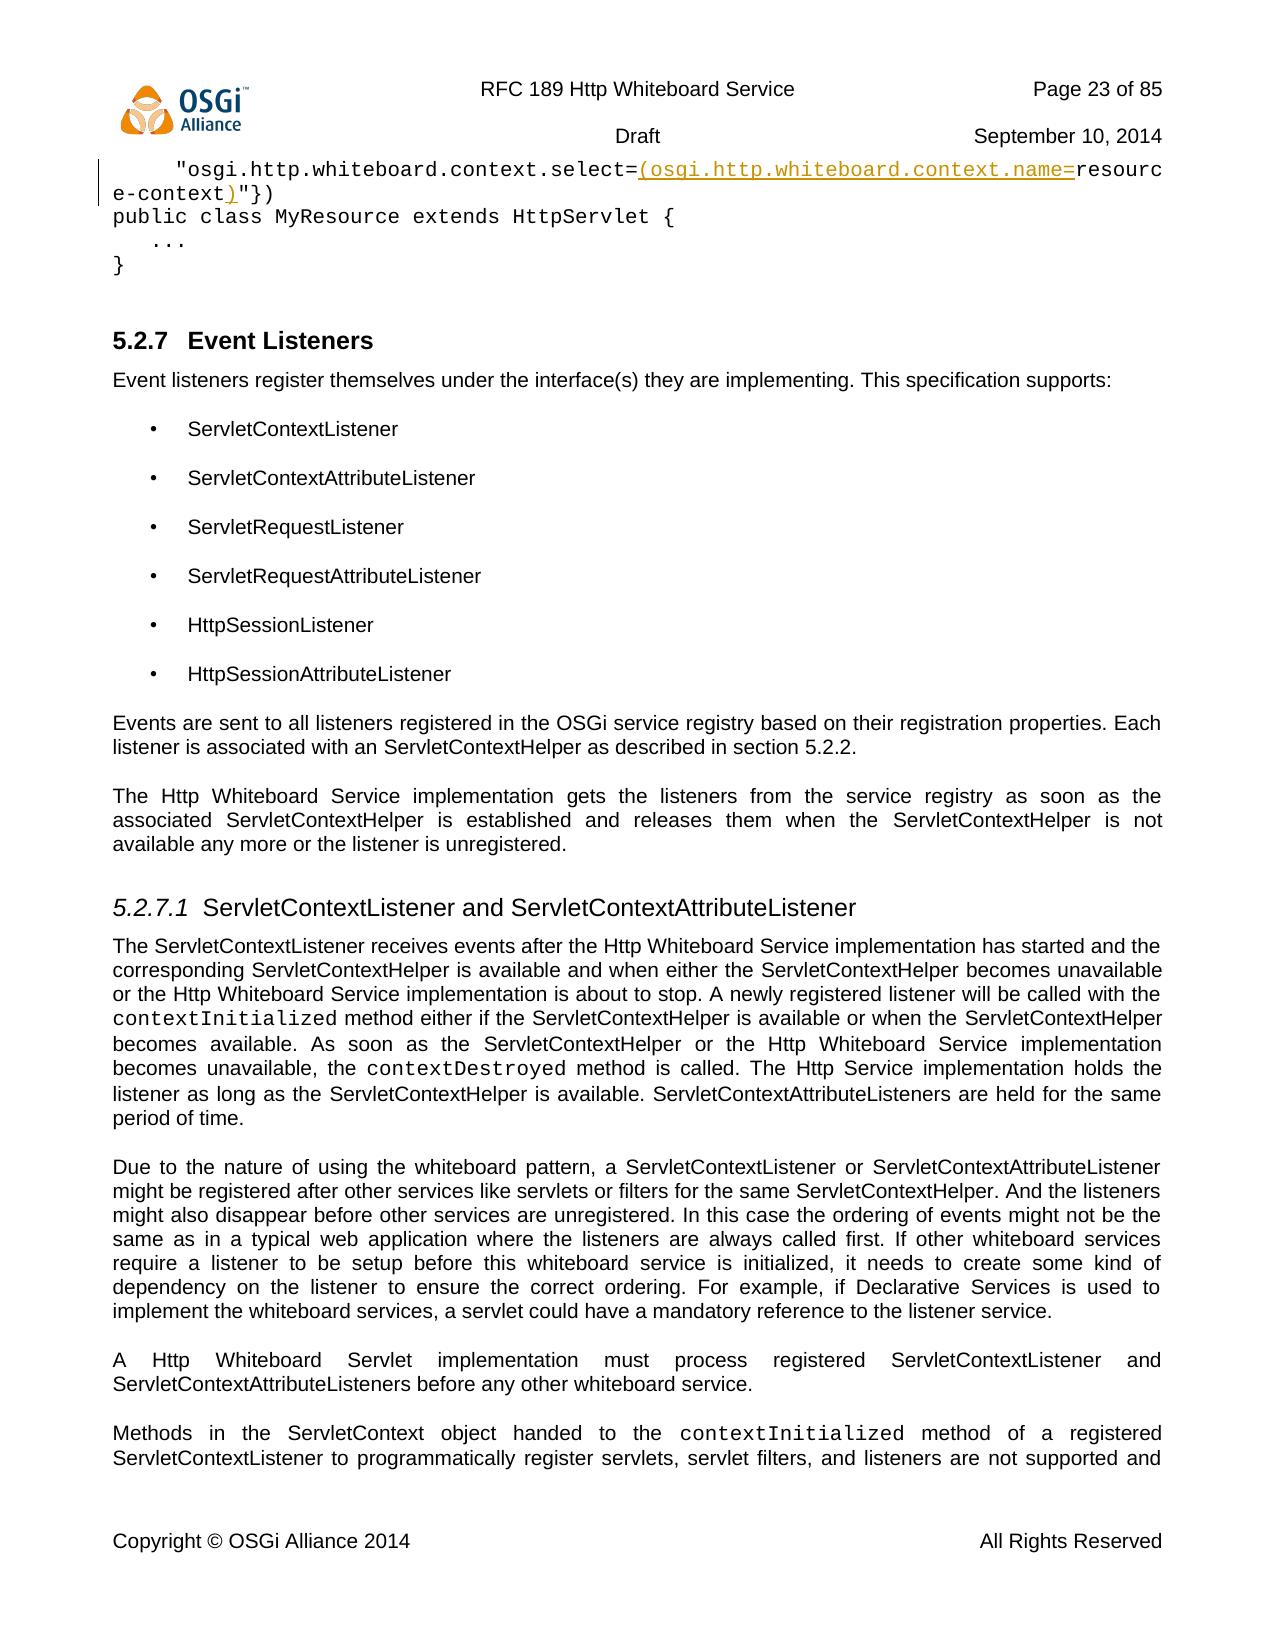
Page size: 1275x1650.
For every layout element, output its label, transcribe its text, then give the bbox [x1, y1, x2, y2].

text A Http Whiteboard Servlet implementation must process registered ServletContextListener and ServletContextAttributeListeners before any other whiteboard service. [112, 1347, 1162, 1395]
list ServletRequestListener [150, 514, 1162, 538]
text Event listeners register themselves under the interface(s) they are implementing. This specification supports: [112, 367, 1162, 391]
subtitle Event Listeners [112, 326, 1162, 355]
text public class MyResource extends HttpServlet { [112, 206, 1162, 230]
text "osgi.http.whiteboard.context.select=(osgi.http.whiteboard.context.name=resource-context)"}) [112, 159, 1162, 206]
text Events are sent to all listeners registered in the OSGi service registry based on their registration properties. Each listener is associated with an ServletContextHelper as described in section 5.2.2. [112, 711, 1162, 759]
subtitle ServletContextListener and ServletContextAttributeListener [112, 893, 1162, 922]
list ServletRequestAttributeListener [150, 563, 1162, 588]
text ... [112, 230, 1162, 253]
text } [112, 253, 1162, 277]
list HttpSessionAttributeListener [150, 662, 1162, 686]
list ServletContextListener [150, 416, 1162, 440]
picture [113, 78, 257, 142]
text Methods in the ServletContext object handed to the contextInitialized method of a registered ServletContextListener to programmatically register servlets, servlet filters, and listeners are not supported and [112, 1420, 1162, 1470]
list ServletContextAttributeListener [150, 465, 1162, 489]
text The ServletContextListener receives events after the Http Whiteboard Service implementation has started and the corresponding ServletContextHelper is available and when either the ServletContextHelper becomes unavailable or the Http Whiteboard Service implementation is about to stop. A newly registered listener will be called with the contextInitialized method either if the ServletContextHelper is available or when the ServletContextHelper becomes available. As soon as the ServletContextHelper or the Http Whiteboard Service implementation becomes unavailable, the contextDestroyed method is called. The Http Service implementation holds the listener as long as the ServletContextHelper is available. ServletContextAttributeListeners are held for the same period of time. [112, 934, 1162, 1130]
text Due to the nature of using the whiteboard pattern, a ServletContextListener or ServletContextAttributeListener might be registered after other services like servlets or filters for the same ServletContextHelper. And the listeners might also disappear before other services are unregistered. In this case the ordering of events might not be the same as in a typical web application where the listeners are always called first. If other whiteboard services require a listener to be setup before this whiteboard service is initialized, it needs to create some kind of dependency on the listener to ensure the correct ordering. For example, if Declarative Services is used to implement the whiteboard services, a servlet could have a mandatory reference to the listener service. [112, 1155, 1162, 1322]
text The Http Whiteboard Service implementation gets the listeners from the service registry as soon as the associated ServletContextHelper is established and releases them when the ServletContextHelper is not available any more or the listener is unregistered. [112, 784, 1162, 856]
list HttpSessionListener [150, 613, 1162, 637]
